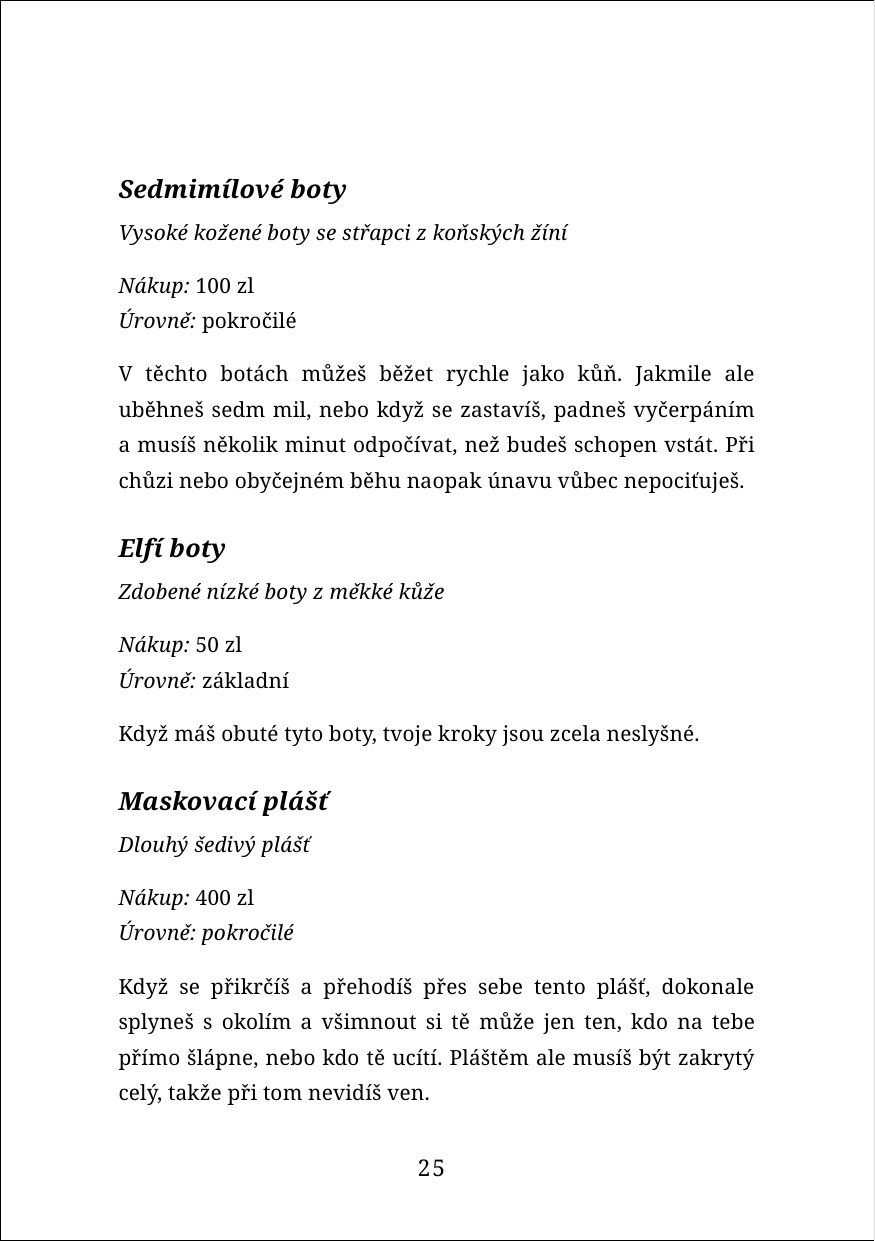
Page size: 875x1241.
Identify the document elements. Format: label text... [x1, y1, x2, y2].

subtitle Elfí boty [118, 531, 756, 565]
text Zdobené nízké boty z měkké kůže [118, 577, 756, 605]
text Vysoké kožené boty se střapci z koňských žíní [118, 218, 756, 246]
text V těchto botách můžeš běžet rychle jako kůň. Jakmile ale uběhneš sedm mil, nebo když se zastavíš, padneš vyčerpáním a musíš několik minut odpočívat, než budeš schopen vstát. Při chůzi nebo obyčejném běhu naopak únavu vůbec nepociťuješ. [118, 359, 756, 494]
text Když máš obuté tyto boty, tvoje kroky jsou zcela neslyšné. [118, 719, 756, 747]
text Dlouhý šedivý plášť [118, 830, 756, 858]
subtitle Maskovací plášť [118, 784, 756, 818]
text Nákup: 50 zl Úrovně: základní [118, 630, 756, 694]
text Když se přikrčíš a přehodíš přes sebe tento plášť, dokonale splyneš s okolím a všimnout si tě může jen ten, kdo na tebe přímo šlápne, nebo kdo tě ucítí. Pláštěm ale musíš být zakrytý celý, takže při tom nevidíš ven. [118, 972, 756, 1107]
subtitle Sedmimílové boty [118, 172, 756, 206]
text Nákup: 100 zl Úrovně: pokročilé [118, 271, 756, 335]
text Nákup: 400 zl Úrovně: pokročilé [118, 883, 756, 947]
